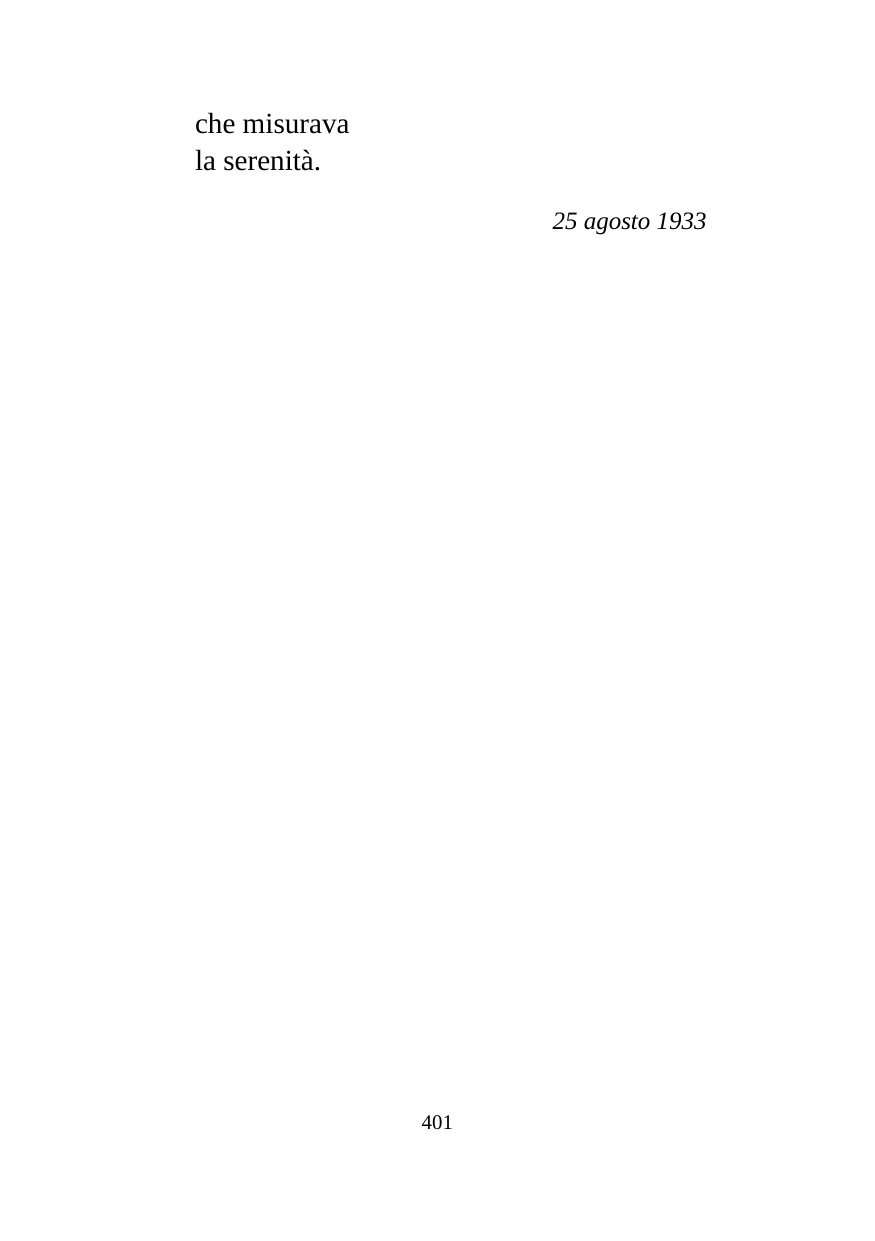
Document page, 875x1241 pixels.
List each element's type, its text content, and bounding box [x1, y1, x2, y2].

text che misurava [195, 106, 768, 140]
text 25 agosto 1933 [106, 206, 709, 234]
text la serenità. [195, 143, 768, 176]
